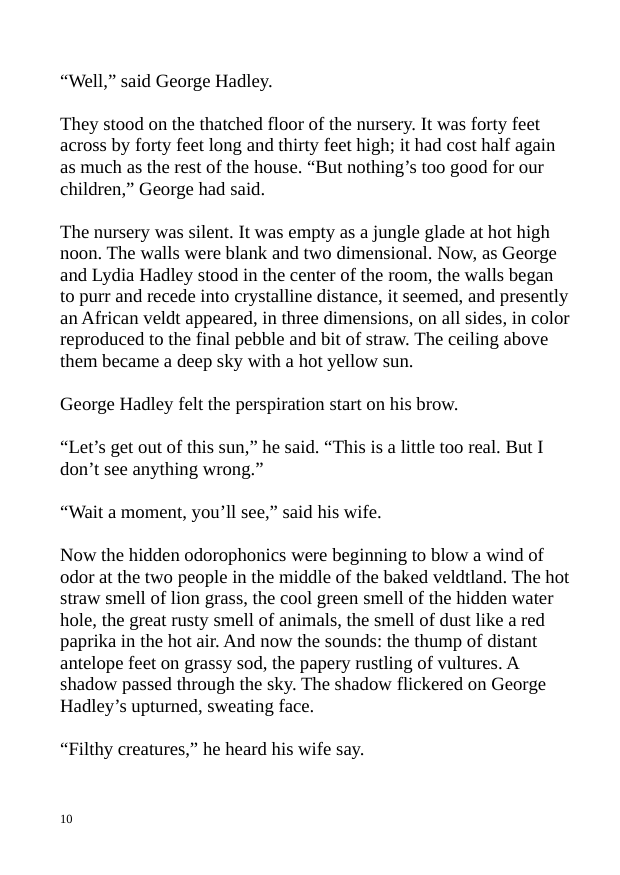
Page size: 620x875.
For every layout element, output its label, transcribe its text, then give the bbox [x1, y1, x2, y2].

text “Well,” said George Hadley. They stood on the thatched floor of the nursery. It was forty feet across by forty feet long and thirty feet high; it had cost half again as much as the rest of the house. “But nothing’s too good for our children,” George had said. The nursery was silent. It was empty as a jungle glade at hot high noon. The walls were blank and two dimensional. Now, as George and Lydia Hadley stood in the center of the room, the walls began to purr and recede into crystalline distance, it seemed, and presently an African veldt appeared, in three dimensions, on all sides, in color reproduced to the final pebble and bit of straw. The ceiling above them became a deep sky with a hot yellow sun. George Hadley felt the perspiration start on his brow. “Let’s get out of this sun,” he said. “This is a little too real. But I don’t see anything wrong.” “Wait a moment, you’ll see,” said his wife. Now the hidden odorophonics were beginning to blow a wind of odor at the two people in the middle of the baked veldtland. The hot straw smell of lion grass, the cool green smell of the hidden water hole, the great rusty smell of animals, the smell of dust like a red paprika in the hot air. And now the sounds: the thump of distant antelope feet on grassy sod, the papery rustling of vultures. A shadow passed through the sky. The shadow flickered on George Hadley’s upturned, sweating face. “Filthy creatures,” he heard his wife say. [60, 48, 571, 781]
